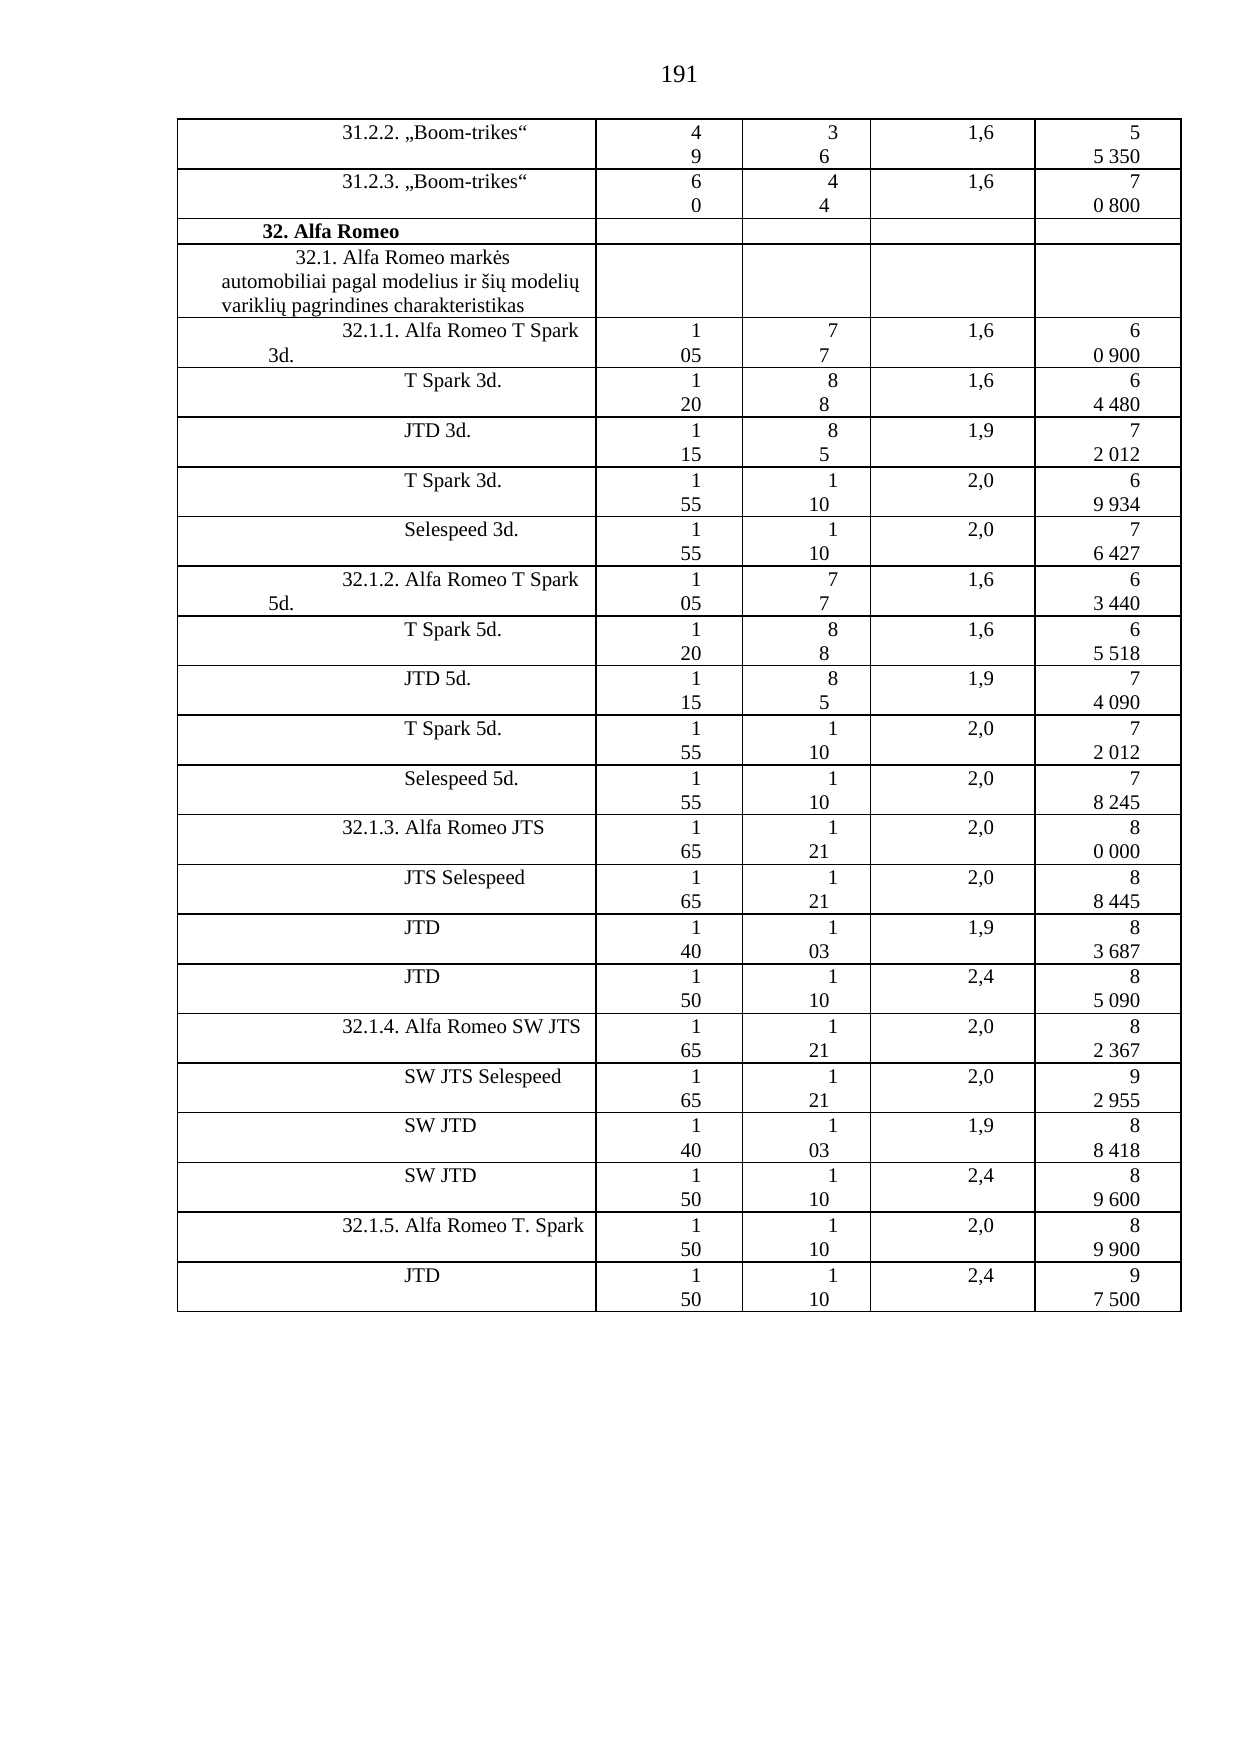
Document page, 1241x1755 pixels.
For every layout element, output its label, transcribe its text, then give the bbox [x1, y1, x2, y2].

table_cell 32.1.2. Alfa Romeo T Spark 5d. [178, 567, 595, 615]
table_cell 115 [597, 666, 742, 714]
table_cell 36 [743, 120, 870, 168]
table_cell 120 [597, 368, 742, 416]
table_cell 1,9 [871, 915, 1034, 963]
table_cell [1036, 219, 1180, 243]
table_cell 110 [743, 1163, 870, 1211]
table_cell 1,9 [871, 1113, 1034, 1162]
table_cell 49 [597, 120, 742, 168]
table_cell SW JTD [178, 1163, 595, 1211]
table_cell 60 [597, 170, 742, 217]
table_cell 150 [597, 1163, 742, 1211]
table_cell 60 900 [1036, 318, 1180, 367]
table_cell 78 245 [1036, 766, 1180, 814]
table_cell [871, 219, 1034, 243]
table_cell 140 [597, 1113, 742, 1162]
table_cell 76 427 [1036, 517, 1180, 565]
table_cell 150 [597, 1263, 742, 1311]
table_cell 105 [597, 318, 742, 367]
table_cell 140 [597, 915, 742, 963]
table_cell 121 [743, 1064, 870, 1112]
table_cell 88 418 [1036, 1113, 1180, 1162]
table_cell 155 [597, 766, 742, 814]
table_cell 1,6 [871, 170, 1034, 217]
table_cell 2,0 [871, 517, 1034, 565]
table_cell 88 [743, 617, 870, 665]
table_cell JTD [178, 965, 595, 1012]
table_cell JTD [178, 1263, 595, 1311]
table_cell [597, 245, 742, 317]
table_cell 89 600 [1036, 1163, 1180, 1211]
table_cell SW JTS Selespeed [178, 1064, 595, 1112]
table_cell 2,0 [871, 716, 1034, 764]
table_cell [743, 245, 870, 317]
table_cell 103 [743, 1113, 870, 1162]
table_cell 77 [743, 567, 870, 615]
table_cell [597, 219, 742, 243]
table_cell 121 [743, 1014, 870, 1062]
table_cell T Spark 3d. [178, 368, 595, 416]
table_cell 110 [743, 1213, 870, 1261]
table_cell 31.2.3. „Boom-trikes“ [178, 170, 595, 217]
table_cell 85 [743, 418, 870, 466]
table_cell 1,6 [871, 368, 1034, 416]
table_cell 1,9 [871, 418, 1034, 466]
table_cell 155 [597, 716, 742, 764]
table_cell [871, 245, 1034, 317]
table_cell 165 [597, 865, 742, 913]
table_cell 2,0 [871, 468, 1034, 516]
table_cell 121 [743, 815, 870, 863]
table_cell 64 480 [1036, 368, 1180, 416]
table_cell 31.2.2. „Boom-trikes“ [178, 120, 595, 168]
table_cell 44 [743, 170, 870, 217]
table_cell 82 367 [1036, 1014, 1180, 1062]
table_cell 110 [743, 965, 870, 1012]
table_cell 165 [597, 815, 742, 863]
table_cell 150 [597, 965, 742, 1012]
table_cell 65 518 [1036, 617, 1180, 665]
table_cell 1,6 [871, 567, 1034, 615]
table_cell 88 445 [1036, 865, 1180, 913]
table_cell 72 012 [1036, 716, 1180, 764]
table_cell 32. Alfa Romeo [178, 219, 595, 243]
table_cell 89 900 [1036, 1213, 1180, 1261]
table_cell Selespeed 5d. [178, 766, 595, 814]
table_cell 72 012 [1036, 418, 1180, 466]
table_cell 85 [743, 666, 870, 714]
table_cell 2,4 [871, 1263, 1034, 1311]
table_cell 32.1.3. Alfa Romeo JTS [178, 815, 595, 863]
table_cell 115 [597, 418, 742, 466]
table_cell 1,6 [871, 617, 1034, 665]
table_cell JTD [178, 915, 595, 963]
table_cell 1,6 [871, 120, 1034, 168]
table_cell 103 [743, 915, 870, 963]
table_cell 77 [743, 318, 870, 367]
table_cell 97 500 [1036, 1263, 1180, 1311]
table_cell JTD 5d. [178, 666, 595, 714]
table_cell 80 000 [1036, 815, 1180, 863]
table_cell 110 [743, 468, 870, 516]
table_cell T Spark 5d. [178, 716, 595, 764]
table_cell 92 955 [1036, 1064, 1180, 1112]
table_cell 2,4 [871, 1163, 1034, 1211]
table_cell 105 [597, 567, 742, 615]
table_cell 85 090 [1036, 965, 1180, 1012]
table_cell 88 [743, 368, 870, 416]
table_cell 110 [743, 1263, 870, 1311]
table_cell 1,9 [871, 666, 1034, 714]
table_cell 110 [743, 517, 870, 565]
table_cell 165 [597, 1014, 742, 1062]
table_cell [743, 219, 870, 243]
table_cell 32.1.1. Alfa Romeo T Spark 3d. [178, 318, 595, 367]
table_cell 155 [597, 468, 742, 516]
table_cell JTD 3d. [178, 418, 595, 466]
table_cell 2,0 [871, 766, 1034, 814]
table_cell 74 090 [1036, 666, 1180, 714]
table_cell 83 687 [1036, 915, 1180, 963]
table_cell JTS Selespeed [178, 865, 595, 913]
table_cell Selespeed 3d. [178, 517, 595, 565]
table_cell 32.1.5. Alfa Romeo T. Spark [178, 1213, 595, 1261]
table_cell T Spark 3d. [178, 468, 595, 516]
table_cell 110 [743, 766, 870, 814]
table_cell 165 [597, 1064, 742, 1112]
table_cell T Spark 5d. [178, 617, 595, 665]
table_cell 121 [743, 865, 870, 913]
table_cell 2,0 [871, 1213, 1034, 1261]
table_cell 120 [597, 617, 742, 665]
table_cell 2,0 [871, 865, 1034, 913]
table_cell [1036, 245, 1180, 317]
table_cell 69 934 [1036, 468, 1180, 516]
table_cell 150 [597, 1213, 742, 1261]
table_cell SW JTD [178, 1113, 595, 1162]
table_cell 1,6 [871, 318, 1034, 367]
table_cell 2,0 [871, 1064, 1034, 1112]
table_cell 32.1. Alfa Romeo markės automobiliai pagal modelius ir šių modelių variklių pagrindines charakteristikas [178, 245, 595, 317]
table_cell 2,0 [871, 1014, 1034, 1062]
table_cell 2,0 [871, 815, 1034, 863]
table_cell 70 800 [1036, 170, 1180, 217]
table_cell 55 350 [1036, 120, 1180, 168]
table_cell 110 [743, 716, 870, 764]
table_cell 63 440 [1036, 567, 1180, 615]
table_cell 2,4 [871, 965, 1034, 1012]
table_cell 155 [597, 517, 742, 565]
table_cell 32.1.4. Alfa Romeo SW JTS [178, 1014, 595, 1062]
